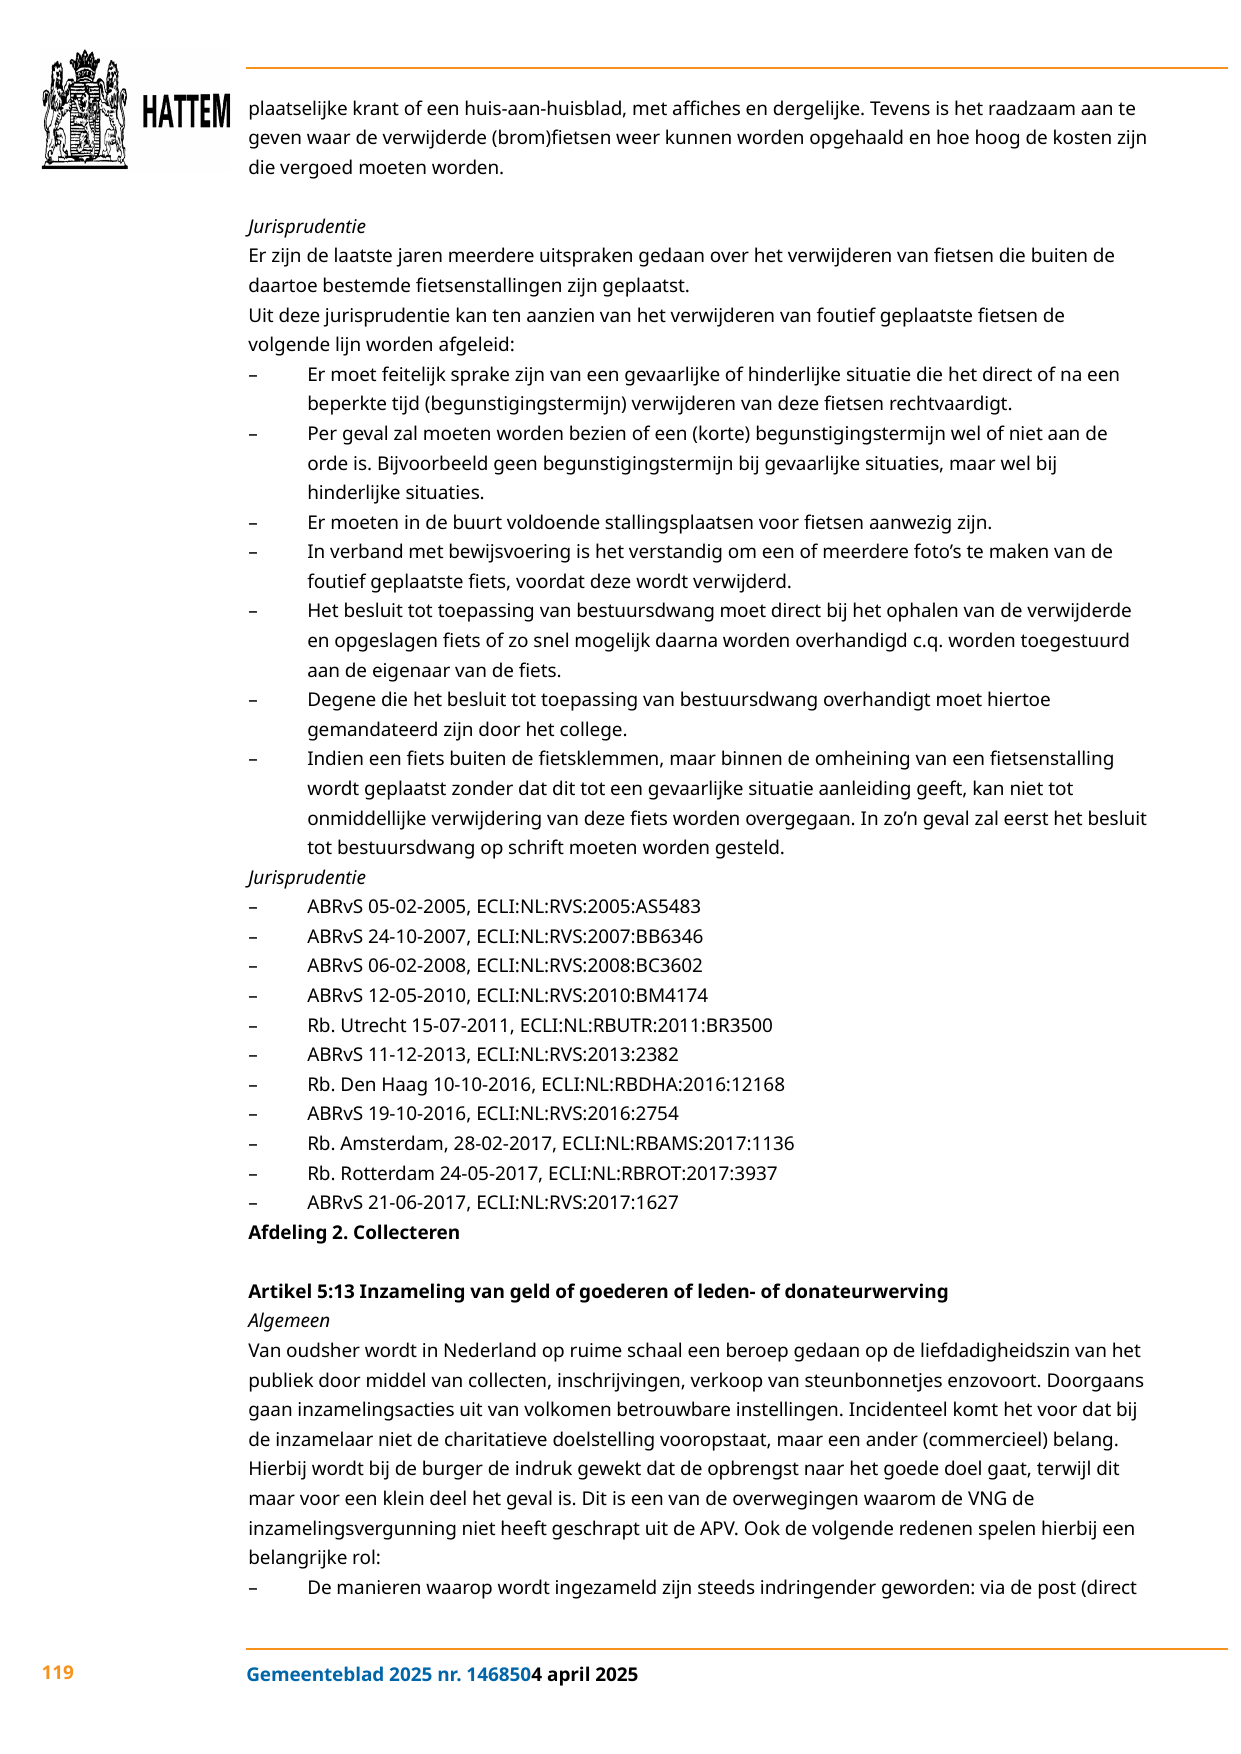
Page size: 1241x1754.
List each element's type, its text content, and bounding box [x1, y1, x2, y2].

text Er zijn de laatste jaren meerdere uitspraken gedaan over het verwijderen van fietsen die buiten de daartoe bestemde fietsenstallingen zijn geplaatst. [248, 243, 1152, 298]
list Indien een fiets buiten de fietsklemmen, maar binnen de omheining van een fietsenstalling wordt geplaatst zonder dat dit tot een gevaarlijke situatie aanleiding geeft, kan niet tot onmiddellijke verwijdering van deze fiets worden overgegaan. In zo’n geval zal eerst het besluit tot bestuursdwang op schrift moeten worden gesteld. [248, 746, 1152, 860]
text Van oudsher wordt in Nederland op ruime schaal een beroep gedaan op de liefdadigheidszin van het publiek door middel van collecten, inschrijvingen, verkoop van steunbonnetjes enzovoort. Doorgaans gaan inzamelingsacties uit van volkomen betrouwbare instellingen. Incidenteel komt het voor dat bij de inzamelaar niet de charitatieve doelstelling vooropstaat, maar een ander (commercieel) belang. Hierbij wordt bij de burger de indruk gewekt dat de opbrengst naar het goede doel gaat, terwijl dit maar voor een klein deel het geval is. Dit is een van de overwegingen waarom de VNG de inzamelingsvergunning niet heeft geschrapt uit de APV. Ook de volgende redenen spelen hierbij een belangrijke rol: [248, 1337, 1152, 1570]
picture [41, 47, 231, 172]
list De manieren waarop wordt ingezameld zijn steeds indringender geworden: via de post (direct [248, 1574, 1152, 1600]
list Het besluit tot toepassing van bestuursdwang moet direct bij het ophalen van de verwijderde en opgeslagen fiets of zo snel mogelijk daarna worden overhandigd c.q. worden toegestuurd aan de eigenaar van de fiets. [248, 598, 1152, 683]
list Per geval zal moeten worden bezien of een (korte) begunstigingstermijn wel of niet aan de orde is. Bijvoorbeeld geen begunstigingstermijn bij gevaarlijke situaties, maar wel bij hinderlijke situaties. [248, 420, 1152, 505]
list Rb. Utrecht 15-07-2011, ECLI:NL:RBUTR:2011:BR3500 [248, 1012, 1152, 1038]
text Jurisprudentie [248, 864, 1152, 890]
list In verband met bewijsvoering is het verstandig om een of meerdere foto’s te maken van de foutief geplaatste fiets, voordat deze wordt verwijderd. [248, 538, 1152, 594]
text plaatselijke krant of een huis-aan-huisblad, met affiches en dergelijke. Tevens is het raadzaam aan te geven waar de verwijderde (brom)fietsen weer kunnen worden opgehaald en hoe hoog de kosten zijn die vergoed moeten worden. [248, 95, 1152, 180]
list Er moeten in de buurt voldoende stallingsplaatsen voor fietsen aanwezig zijn. [248, 509, 1152, 535]
text Uit deze jurisprudentie kan ten aanzien van het verwijderen van foutief geplaatste fietsen de volgende lijn worden afgeleid: [248, 302, 1152, 357]
text Afdeling 2. Collecteren [248, 1219, 1152, 1245]
list ABRvS 19-10-2016, ECLI:NL:RVS:2016:2754 [248, 1101, 1152, 1126]
list ABRvS 12-05-2010, ECLI:NL:RVS:2010:BM4174 [248, 982, 1152, 1008]
list Rb. Den Haag 10-10-2016, ECLI:NL:RBDHA:2016:12168 [248, 1071, 1152, 1097]
text Algemeen [248, 1308, 1152, 1333]
list ABRvS 11-12-2013, ECLI:NL:RVS:2013:2382 [248, 1041, 1152, 1067]
text Artikel 5:13 Inzameling van geld of goederen of leden- of donateurwerving [248, 1278, 1152, 1304]
list ABRvS 21-06-2017, ECLI:NL:RVS:2017:1627 [248, 1189, 1152, 1215]
list Er moet feitelijk sprake zijn van een gevaarlijke of hinderlijke situatie die het direct of na een beperkte tijd (begunstigingstermijn) verwijderen van deze fietsen rechtvaardigt. [248, 361, 1152, 416]
list Rb. Amsterdam, 28-02-2017, ECLI:NL:RBAMS:2017:1136 [248, 1130, 1152, 1156]
list ABRvS 05-02-2005, ECLI:NL:RVS:2005:AS5483 [248, 893, 1152, 919]
text Jurisprudentie [248, 213, 1152, 239]
list Rb. Rotterdam 24-05-2017, ECLI:NL:RBROT:2017:3937 [248, 1160, 1152, 1186]
list ABRvS 24-10-2007, ECLI:NL:RVS:2007:BB6346 [248, 923, 1152, 949]
list Degene die het besluit tot toepassing van bestuursdwang overhandigt moet hiertoe gemandateerd zijn door het college. [248, 686, 1152, 742]
list ABRvS 06-02-2008, ECLI:NL:RVS:2008:BC3602 [248, 953, 1152, 978]
